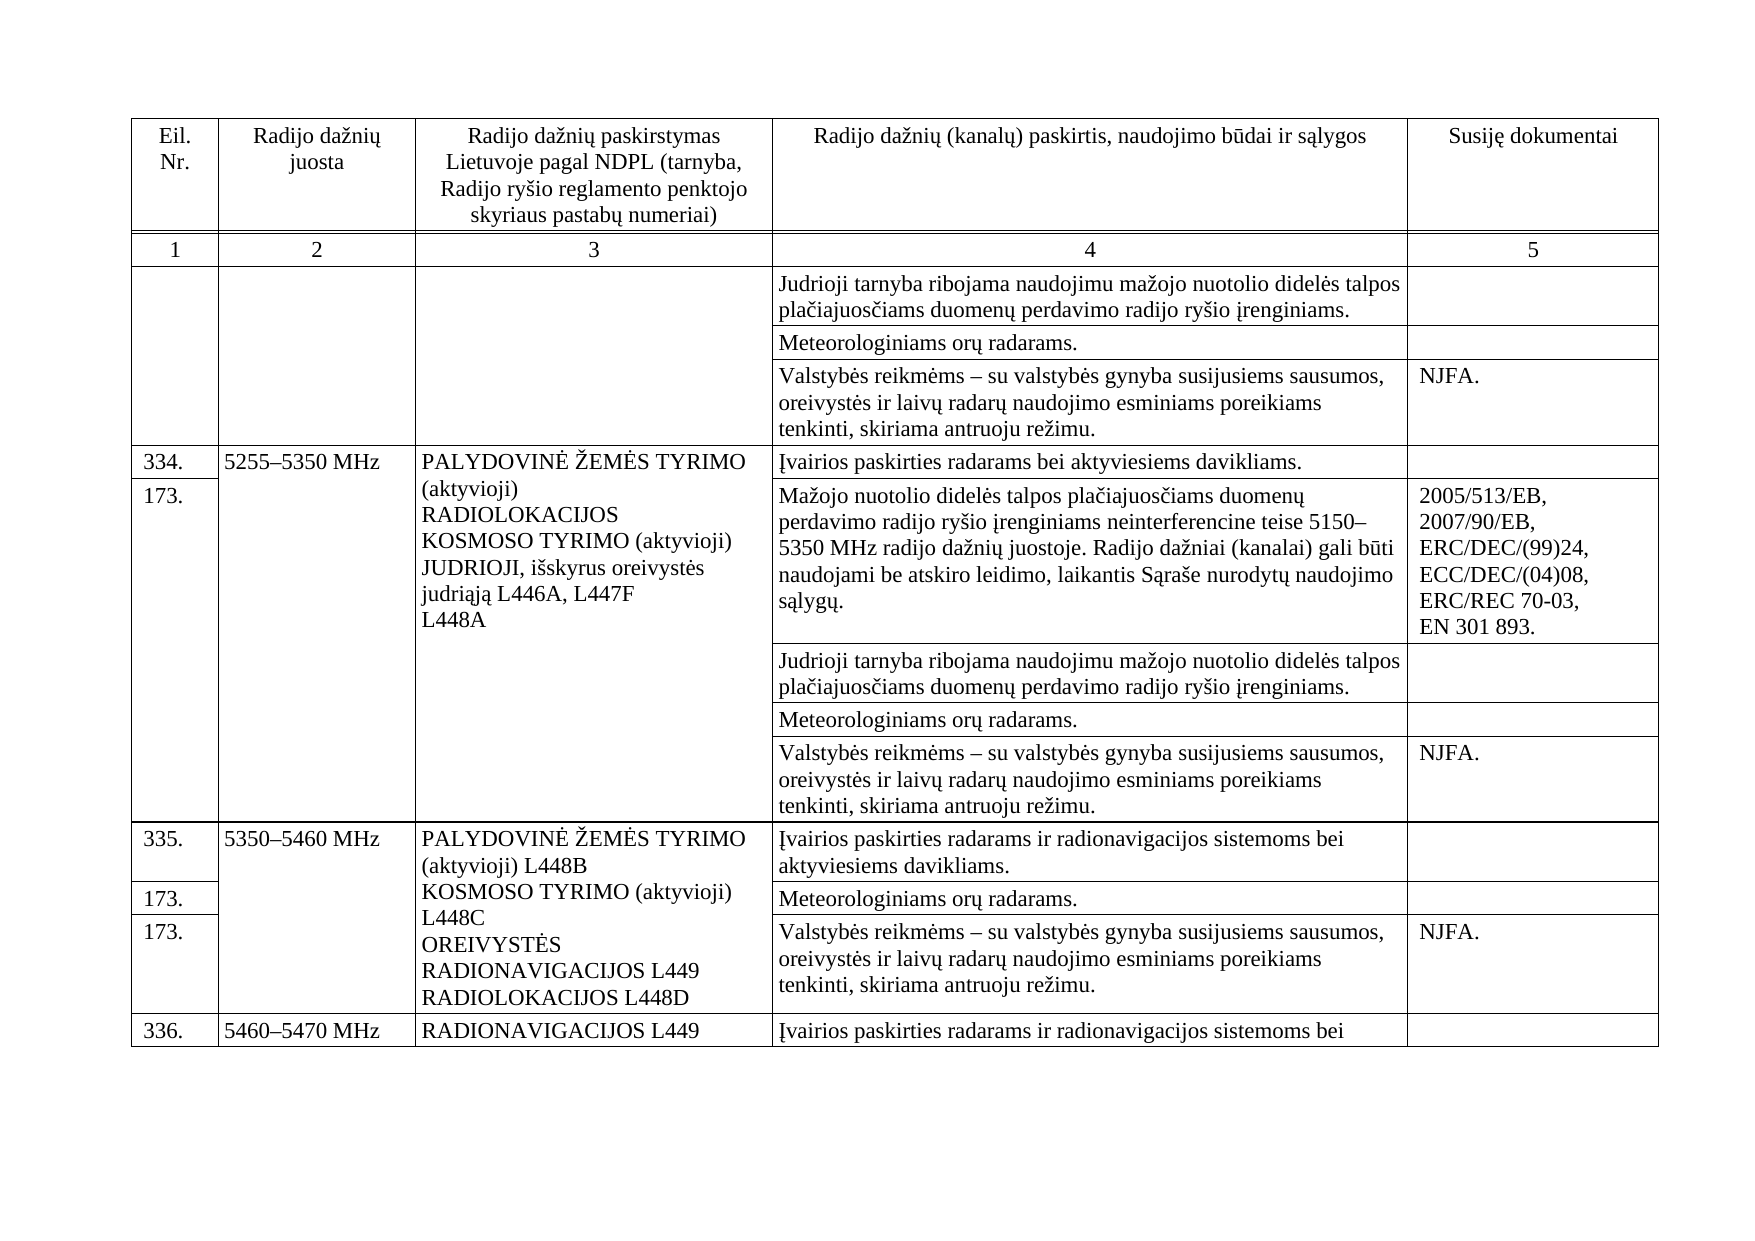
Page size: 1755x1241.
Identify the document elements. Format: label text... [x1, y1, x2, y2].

table_cell Valstybės reikmėms – su valstybės gynyba susijusiems sausumos, oreivystės ir laivų radarų naudojimo esminiams poreikiams tenkinti, skiriama antruoju režimu. [773, 360, 1407, 444]
table_cell 2 [219, 234, 415, 266]
table_cell 335. [132, 823, 218, 881]
table_cell Meteorologiniams orų radarams. [773, 703, 1407, 736]
table_cell [1408, 446, 1658, 478]
table_cell 5255–5350 MHz [219, 446, 415, 821]
table_cell 5460–5470 MHz [219, 1014, 415, 1046]
table_cell 336. [132, 1014, 218, 1046]
table_cell Valstybės reikmėms – su valstybės gynyba susijusiems sausumos, oreivystės ir laivų radarų naudojimo esminiams poreikiams tenkinti, skiriama antruoju režimu. [773, 915, 1407, 1013]
table_cell [1408, 703, 1658, 736]
table_cell 173. [132, 882, 218, 914]
table_cell 173. [132, 915, 218, 1013]
table_cell [219, 267, 415, 444]
table_cell [416, 267, 772, 444]
table_cell Judrioji tarnyba ribojama naudojimu mažojo nuotolio didelės talpos plačiajuosčiams duomenų perdavimo radijo ryšio įrenginiams. [773, 644, 1407, 702]
table_cell 4 [773, 234, 1407, 266]
table_cell Meteorologiniams orų radarams. [773, 882, 1407, 914]
table_cell Įvairios paskirties radarams bei aktyviesiems davikliams. [773, 446, 1407, 478]
table_cell NJFA. [1408, 737, 1658, 821]
table_cell 1 [132, 234, 218, 266]
table_cell Valstybės reikmėms – su valstybės gynyba susijusiems sausumos, oreivystės ir laivų radarų naudojimo esminiams poreikiams tenkinti, skiriama antruoju režimu. [773, 737, 1407, 821]
table_cell Įvairios paskirties radarams ir radionavigacijos sistemoms bei aktyviesiems davikliams. [773, 823, 1407, 881]
table_cell 334. [132, 446, 218, 478]
table_cell 3 [416, 234, 772, 266]
table_header Susiję dokumentai [1408, 119, 1658, 230]
table_cell PALYDOVINĖ ŽEMĖS TYRIMO (aktyvioji) RADIOLOKACIJOS KOSMOSO TYRIMO (aktyvioji) JUDRIOJI, išskyrus oreivystės judriąją L446A, L447F L448A [416, 446, 772, 821]
table_header Radijo dažnių (kanalų) paskirtis, naudojimo būdai ir sąlygos [773, 119, 1407, 230]
table_cell Judrioji tarnyba ribojama naudojimu mažojo nuotolio didelės talpos plačiajuosčiams duomenų perdavimo radijo ryšio įrenginiams. [773, 267, 1407, 325]
table_cell NJFA. [1408, 360, 1658, 444]
table_cell [1408, 644, 1658, 702]
table_cell 5 [1408, 234, 1658, 266]
table_header Radijo dažnių paskirstymas Lietuvoje pagal NDPL (tarnyba, Radijo ryšio reglamento penktojo skyriaus pastabų numeriai) [416, 119, 772, 230]
table_cell PALYDOVINĖ ŽEMĖS TYRIMO (aktyvioji) L448B KOSMOSO TYRIMO (aktyvioji) L448C OREIVYSTĖS RADIONAVIGACIJOS L449 RADIOLOKACIJOS L448D [416, 823, 772, 1013]
table_header Eil. Nr. [132, 119, 218, 230]
table_cell 2005/513/EB, 2007/90/EB, ERC/DEC/(99)24, ECC/DEC/(04)08, ERC/REC 70-03, EN 301 893. [1408, 479, 1658, 643]
table_cell [1408, 326, 1658, 358]
table_cell NJFA. [1408, 915, 1658, 1013]
table_cell [1408, 1014, 1658, 1046]
table_cell [132, 267, 218, 444]
table_header Radijo dažnių juosta [219, 119, 415, 230]
table_cell 173. [132, 479, 218, 821]
table_cell [1408, 882, 1658, 914]
table_cell RADIONAVIGACIJOS L449 [416, 1014, 772, 1046]
table_cell [1408, 823, 1658, 881]
table_cell [1408, 267, 1658, 325]
table_cell Mažojo nuotolio didelės talpos plačiajuosčiams duomenų perdavimo radijo ryšio įrenginiams neinterferencine teise 5150–5350 MHz radijo dažnių juostoje. Radijo dažniai (kanalai) gali būti naudojami be atskiro leidimo, laikantis Sąraše nurodytų naudojimo sąlygų. [773, 479, 1407, 643]
table_cell Meteorologiniams orų radarams. [773, 326, 1407, 358]
table_cell Įvairios paskirties radarams ir radionavigacijos sistemoms bei [773, 1014, 1407, 1046]
table_cell 5350–5460 MHz [219, 823, 415, 1013]
